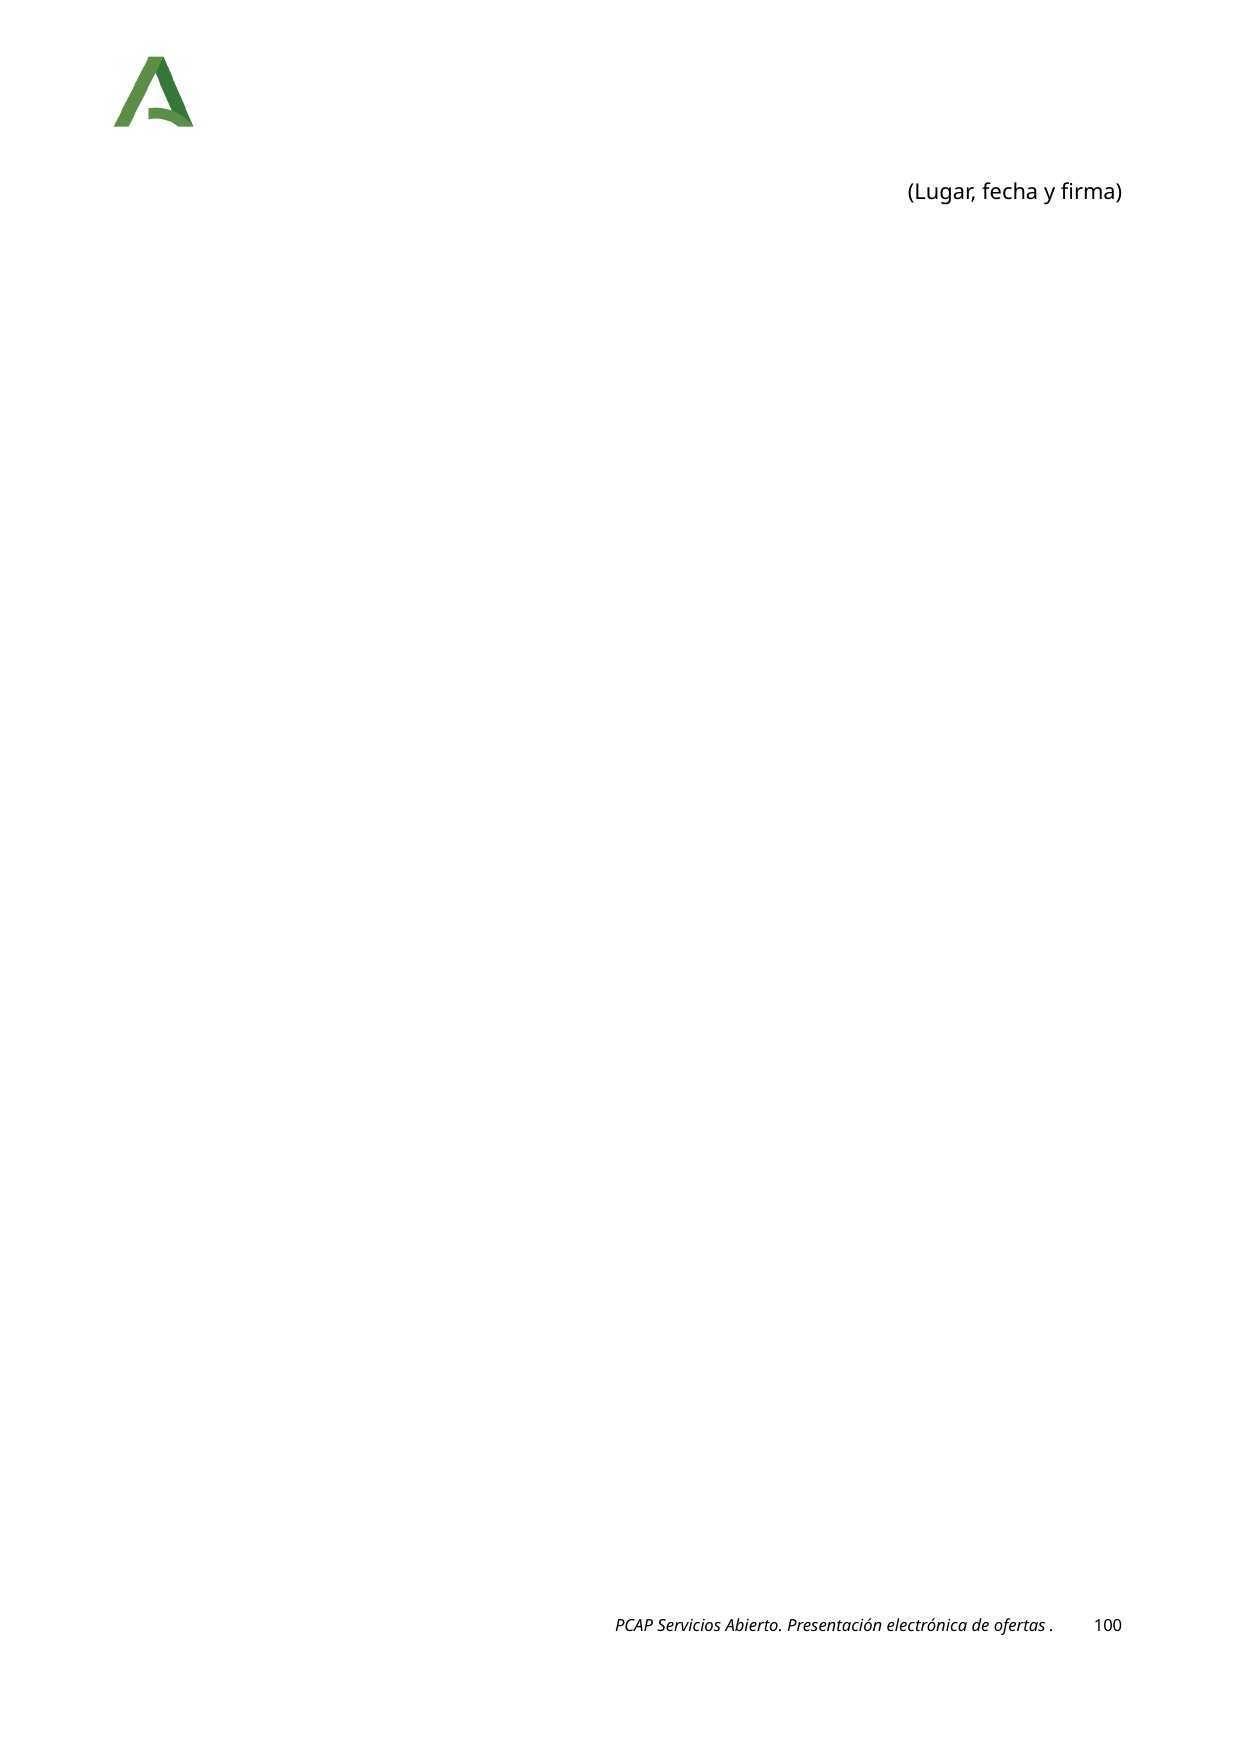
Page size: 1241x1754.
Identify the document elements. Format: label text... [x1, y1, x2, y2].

picture [109, 52, 198, 131]
text (Lugar, fecha y firma) [118, 176, 1122, 206]
